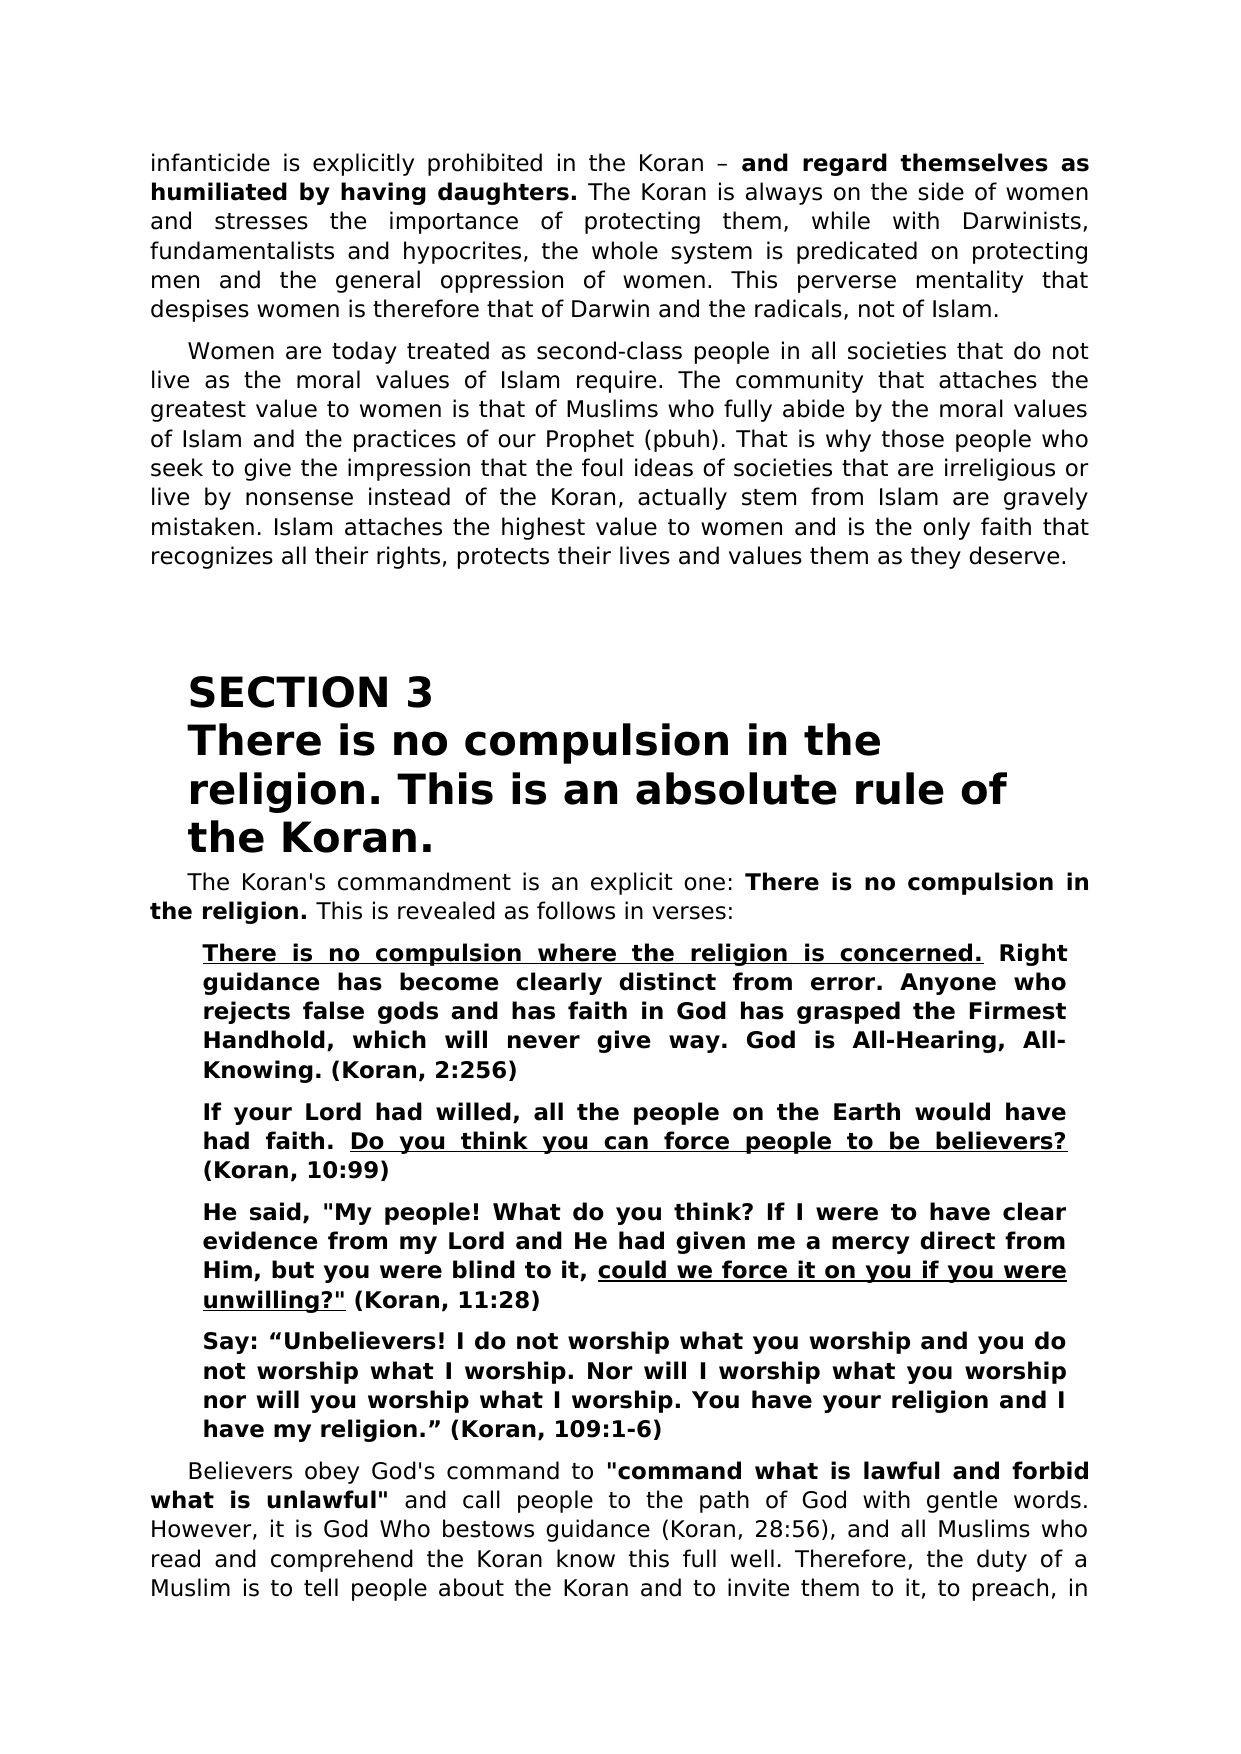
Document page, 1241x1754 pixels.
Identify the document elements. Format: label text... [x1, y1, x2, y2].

text The Koran's commandment is an explicit one: There is no compulsion in the religion. This is revealed as follows in verses: [150, 869, 1090, 925]
text infanticide is explicitly prohibited in the Koran – and regard themselves as humiliated by having daughters. The Koran is always on the side of women and stresses the importance of protecting them, while with Darwinists, fundamentalists and hypocrites, the whole system is predicated on protecting men and the general oppression of women. This perverse mentality that despises women is therefore that of Darwin and the radicals, not of Islam. [150, 150, 1090, 323]
text Believers obey God's command to "command what is lawful and forbid what is unlawful" and call people to the path of God with gentle words. However, it is God Who bestows guidance (Koran, 28:56), and all Muslims who read and comprehend the Koran know this full well. Therefore, the duty of a Muslim is to tell people about the Koran and to invite them to it, to preach, in [150, 1458, 1090, 1602]
text If your Lord had willed, all the people on the Earth would have had faith. Do you think you can force people to be believers? (Koran, 10:99) [202, 1099, 1068, 1184]
subtitle SECTION 3 There is no compulsion in the religion. This is an absolute rule of the Koran. [187, 668, 1090, 862]
text He said, "My people! What do you think? If I were to have clear evidence from my Lord and He had given me a mercy direct from Him, but you were blind to it, could we force it on you if you were unwilling?" (Koran, 11:28) [202, 1199, 1068, 1313]
text There is no compulsion where the religion is concerned. Right guidance has become clearly distinct from error. Anyone who rejects false gods and has faith in God has grasped the Firmest Handhold, which will never give way. God is All-Hearing, All-Knowing. (Koran, 2:256) [202, 940, 1068, 1083]
text Say: “Unbelievers! I do not worship what you worship and you do not worship what I worship. Nor will I worship what you worship nor will you worship what I worship. You have your religion and I have my religion.” (Koran, 109:1-6) [202, 1328, 1068, 1443]
text Women are today treated as second-class people in all societies that do not live as the moral values of Islam require. The community that attaches the greatest value to women is that of Muslims who fully abide by the moral values of Islam and the practices of our Prophet (pbuh). That is why those people who seek to give the impression that the foul ideas of societies that are irreligious or live by nonsense instead of the Koran, actually stem from Islam are gravely mistaken. Islam attaches the highest value to women and is the only faith that recognizes all their rights, protects their lives and values them as they deserve. [150, 338, 1090, 570]
